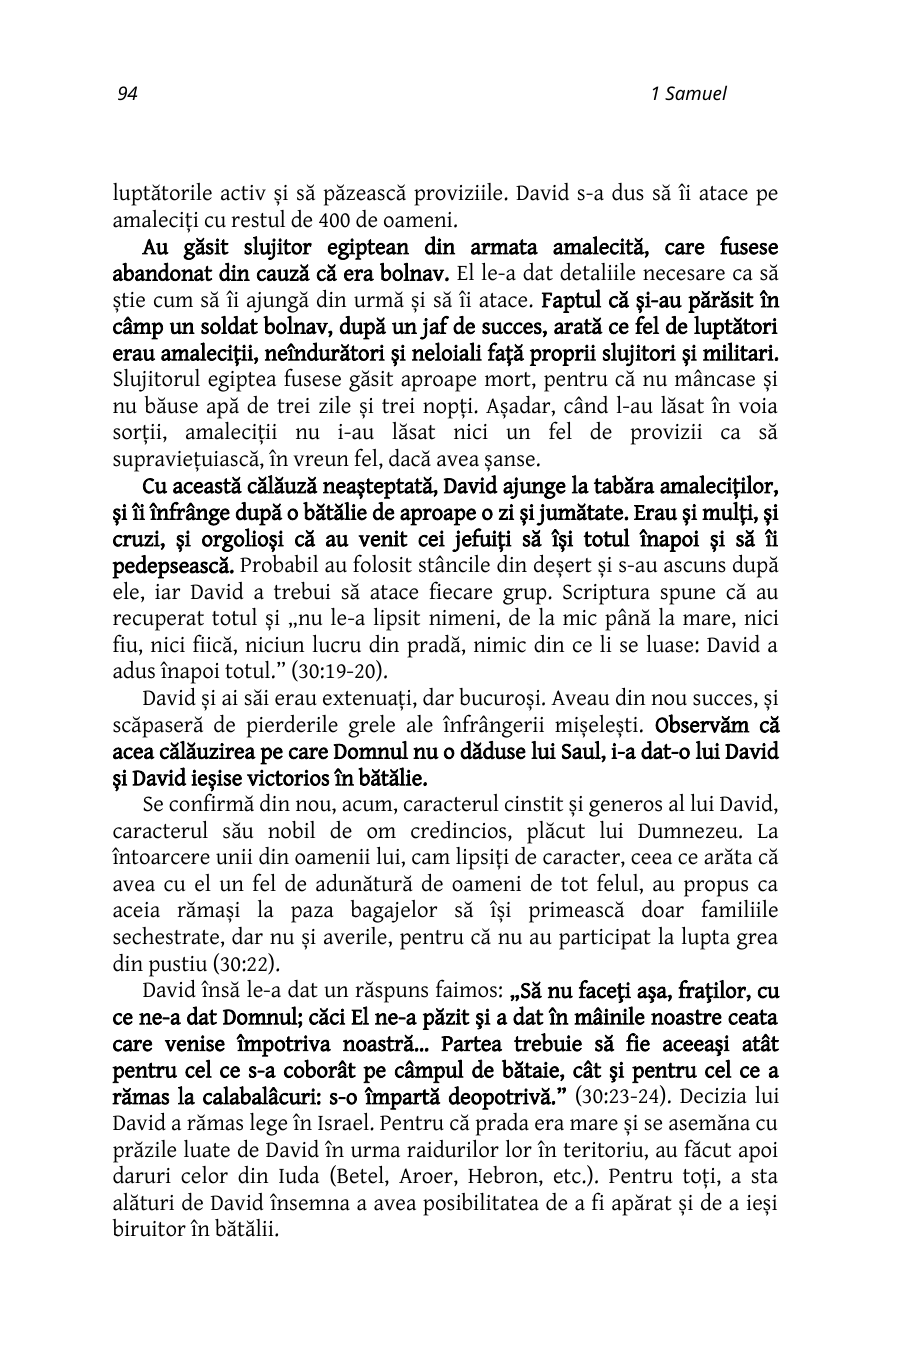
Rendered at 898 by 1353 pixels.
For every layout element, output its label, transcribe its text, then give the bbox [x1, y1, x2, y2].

text Cu această călăuză neașteptată, David ajunge la tabăra amaleciților, și îi înfrânge după o bătălie de aproape o zi și jumătate. Erau și mulți, și cruzi, și orgolioși că au venit cei jefuiți să își totul înapoi și să îi pedepsească. Probabil au folosit stâncile din deșert și s-au ascuns după ele, iar David a trebui să atace fiecare grup. Scriptura spune că au recuperat totul și „nu le-a lipsit nimeni, de la mic până la mare, nici fiu, nici fiică, niciun lucru din pradă, nimic din ce li se luase: David a adus înapoi totul.” (30:19-20). [112, 473, 779, 685]
text luptătorile activ și să păzească proviziile. David s-a dus să îi atace pe amaleciți cu restul de 400 de oameni. [112, 181, 779, 234]
text David și ai săi erau extenuați, dar bucuroși. Aveau din nou succes, și scăpaseră de pierderile grele ale înfrângerii mișelești. Observăm că acea călăuzirea pe care Domnul nu o dăduse lui Saul, i-a dat-o lui David și David ieșise victorios în bătălie. [112, 685, 779, 791]
text David însă le-a dat un răspuns faimos: „Să nu faceţi aşa, fraţilor, cu ce ne-a dat Domnul; căci El ne-a păzit şi a dat în mâinile noastre ceata care venise împotriva noastră… Partea trebuie să fie aceeaşi atât pentru cel ce s-a coborât pe câmpul de bătaie, cât şi pentru cel ce a rămas la calabalâcuri: s-o împartă deopotrivă.” (30:23-24). Decizia lui David a rămas lege în Israel. Pentru că prada era mare și se asemăna cu prăzile luate de David în urma raidurilor lor în teritoriu, au făcut apoi daruri celor din Iuda (Betel, Aroer, Hebron, etc.). Pentru toți, a sta alături de David însemna a avea posibilitatea de a fi apărat și de a ieși biruitor în bătălii. [112, 977, 779, 1243]
text Au găsit slujitor egiptean din armata amalecită, care fusese abandonat din cauză că era bolnav. El le-a dat detaliile necesare ca să știe cum să îi ajungă din urmă și să îi atace. Faptul că și-au părăsit în câmp un soldat bolnav, după un jaf de succes, arată ce fel de luptători erau amaleciții, neîndurători și neloiali față proprii slujitori și militari. Slujitorul egiptea fusese găsit aproape mort, pentru că nu mâncase și nu băuse apă de trei zile și trei nopți. Așadar, când l-au lăsat în voia sorții, amaleciții nu i-au lăsat nici un fel de provizii ca să supraviețuiască, în vreun fel, dacă avea șanse. [112, 234, 779, 473]
text Se confirmă din nou, acum, caracterul cinstit și generos al lui David, caracterul său nobil de om credincios, plăcut lui Dumnezeu. La întoarcere unii din oamenii lui, cam lipsiți de caracter, ceea ce arăta că avea cu el un fel de adunătură de oameni de tot felul, au propus ca aceia rămași la paza bagajelor să își primească doar familiile sechestrate, dar nu și averile, pentru că nu au participat la lupta grea din pustiu (30:22). [112, 791, 779, 977]
